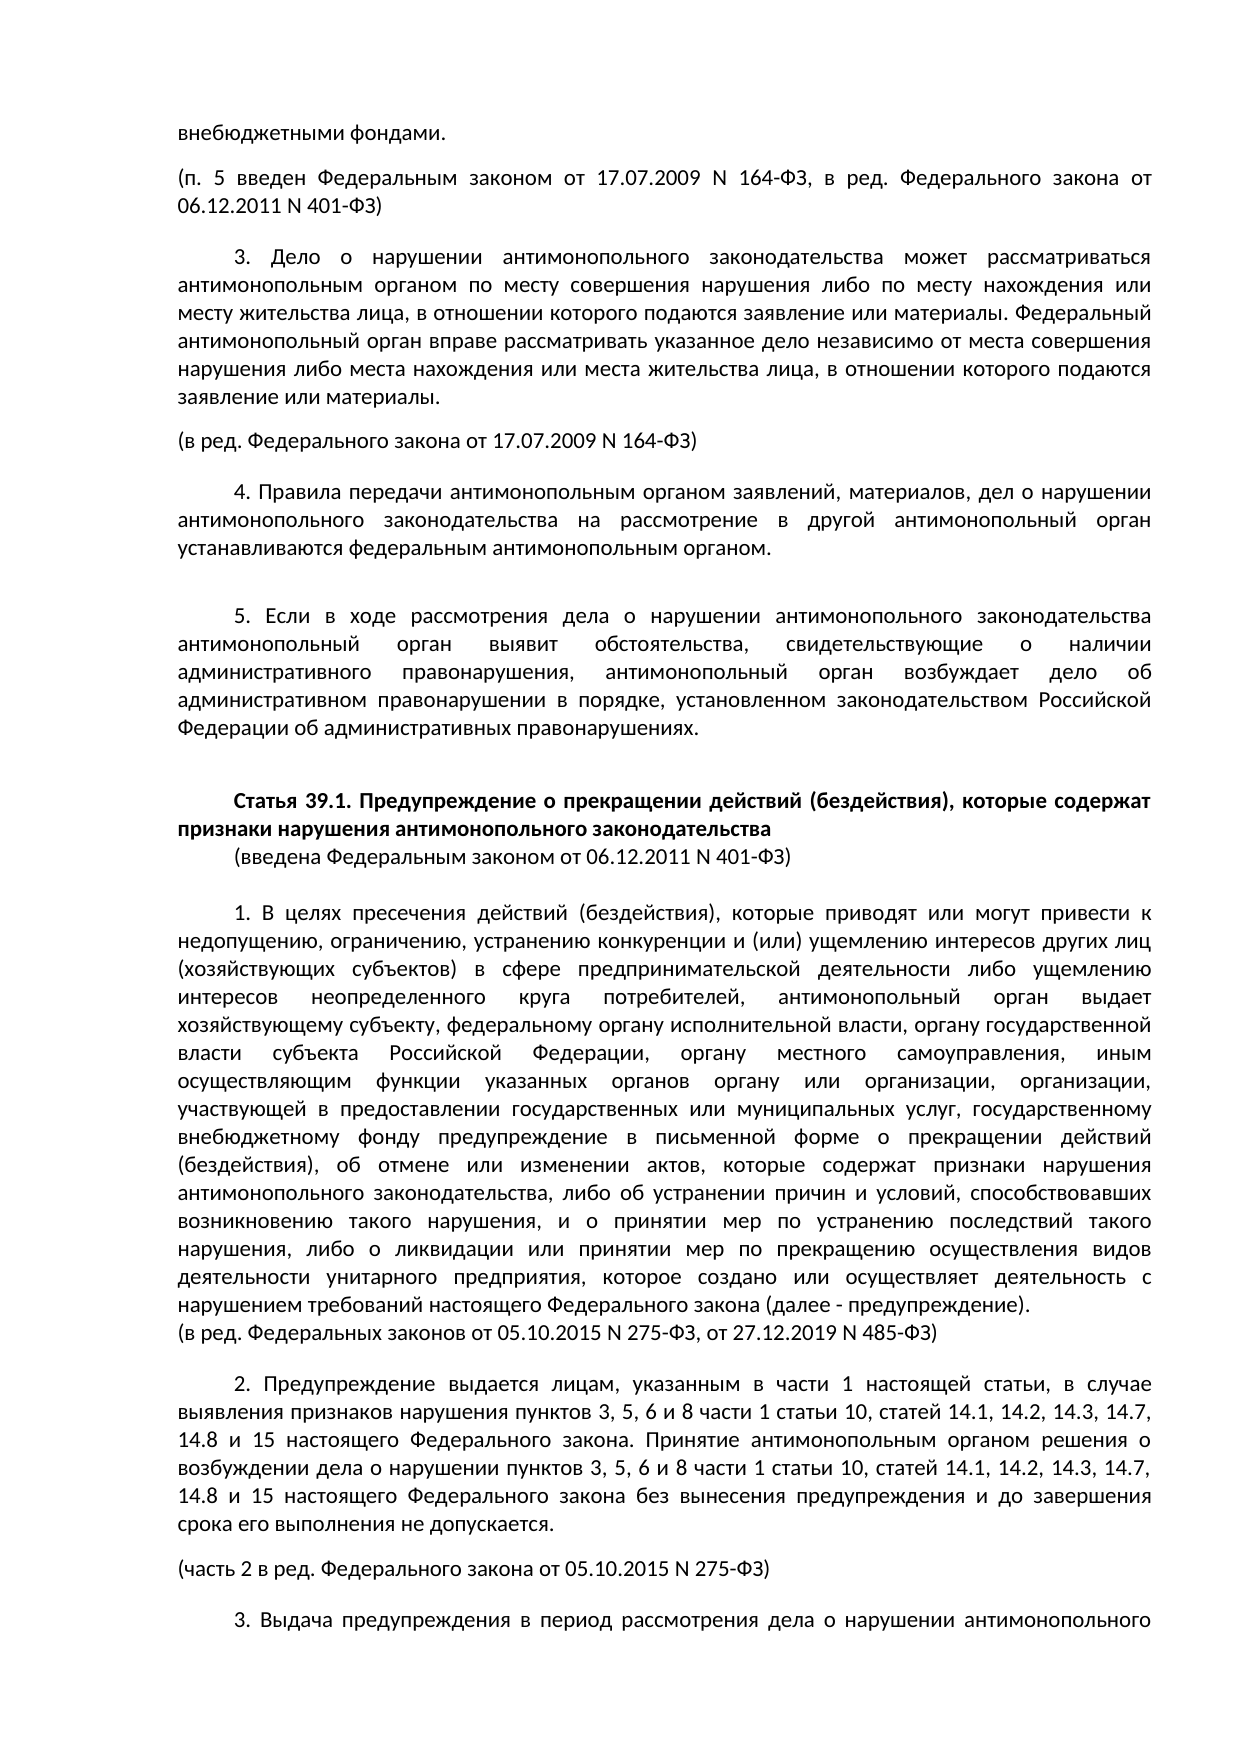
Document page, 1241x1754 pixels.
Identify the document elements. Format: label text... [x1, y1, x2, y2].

text 3. Выдача предупреждения в период рассмотрения дела о нарушении антимонопольного [177, 1605, 1152, 1633]
text внебюджетными фондами. [177, 118, 1152, 146]
text (в ред. Федерального закона от 17.07.2009 N 164-ФЗ) [177, 427, 1152, 454]
text 3. Дело о нарушении антимонопольного законодательства может рассматриваться антимонопольным органом по месту совершения нарушения либо по месту нахождения или месту жительства лица, в отношении которого подаются заявление или материалы. Федеральный антимонопольный орган вправе рассматривать указанное дело независимо от места совершения нарушения либо места нахождения или места жительства лица, в отношении которого подаются заявление или материалы. [177, 242, 1152, 410]
text 5. Если в ходе рассмотрения дела о нарушении антимонопольного законодательства антимонопольный орган выявит обстоятельства, свидетельствующие о наличии административного правонарушения, антимонопольный орган возбуждает дело об административном правонарушении в порядке, установленном законодательством Российской Федерации об административных правонарушениях. [177, 601, 1152, 741]
text (в ред. Федеральных законов от 05.10.2015 N 275-ФЗ, от 27.12.2019 N 485-ФЗ) [177, 1318, 1152, 1346]
text (введена Федеральным законом от 06.12.2011 N 401-ФЗ) [177, 842, 1152, 870]
text (п. 5 введен Федеральным законом от 17.07.2009 N 164-ФЗ, в ред. Федерального закона от 06.12.2011 N 401-ФЗ) [177, 163, 1152, 219]
title Статья 39.1. Предупреждение о прекращении действий (бездействия), которые содержат признаки нарушения антимонопольного законодательства [177, 786, 1152, 842]
text 1. В целях пресечения действий (бездействия), которые приводят или могут привести к недопущению, ограничению, устранению конкуренции и (или) ущемлению интересов других лиц (хозяйствующих субъектов) в сфере предпринимательской деятельности либо ущемлению интересов неопределенного круга потребителей, антимонопольный орган выдает хозяйствующему субъекту, федеральному органу исполнительной власти, органу государственной власти субъекта Российской Федерации, органу местного самоуправления, иным осуществляющим функции указанных органов органу или организации, организации, участвующей в предоставлении государственных или муниципальных услуг, государственному внебюджетному фонду предупреждение в письменной форме о прекращении действий (бездействия), об отмене или изменении актов, которые содержат признаки нарушения антимонопольного законодательства, либо об устранении причин и условий, способствовавших возникновению такого нарушения, и о принятии мер по устранению последствий такого нарушения, либо о ликвидации или принятии мер по прекращению осуществления видов деятельности унитарного предприятия, которое создано или осуществляет деятельность с нарушением требований настоящего Федерального закона (далее - предупреждение). [177, 898, 1152, 1318]
text (часть 2 в ред. Федерального закона от 05.10.2015 N 275-ФЗ) [177, 1554, 1152, 1582]
text 4. Правила передачи антимонопольным органом заявлений, материалов, дел о нарушении антимонопольного законодательства на рассмотрение в другой антимонопольный орган устанавливаются федеральным антимонопольным органом. [177, 477, 1152, 562]
text 2. Предупреждение выдается лицам, указанным в части 1 настоящей статьи, в случае выявления признаков нарушения пунктов 3, 5, 6 и 8 части 1 статьи 10, статей 14.1, 14.2, 14.3, 14.7, 14.8 и 15 настоящего Федерального закона. Принятие антимонопольным органом решения о возбуждении дела о нарушении пунктов 3, 5, 6 и 8 части 1 статьи 10, статей 14.1, 14.2, 14.3, 14.7, 14.8 и 15 настоящего Федерального закона без вынесения предупреждения и до завершения срока его выполнения не допускается. [177, 1369, 1152, 1537]
